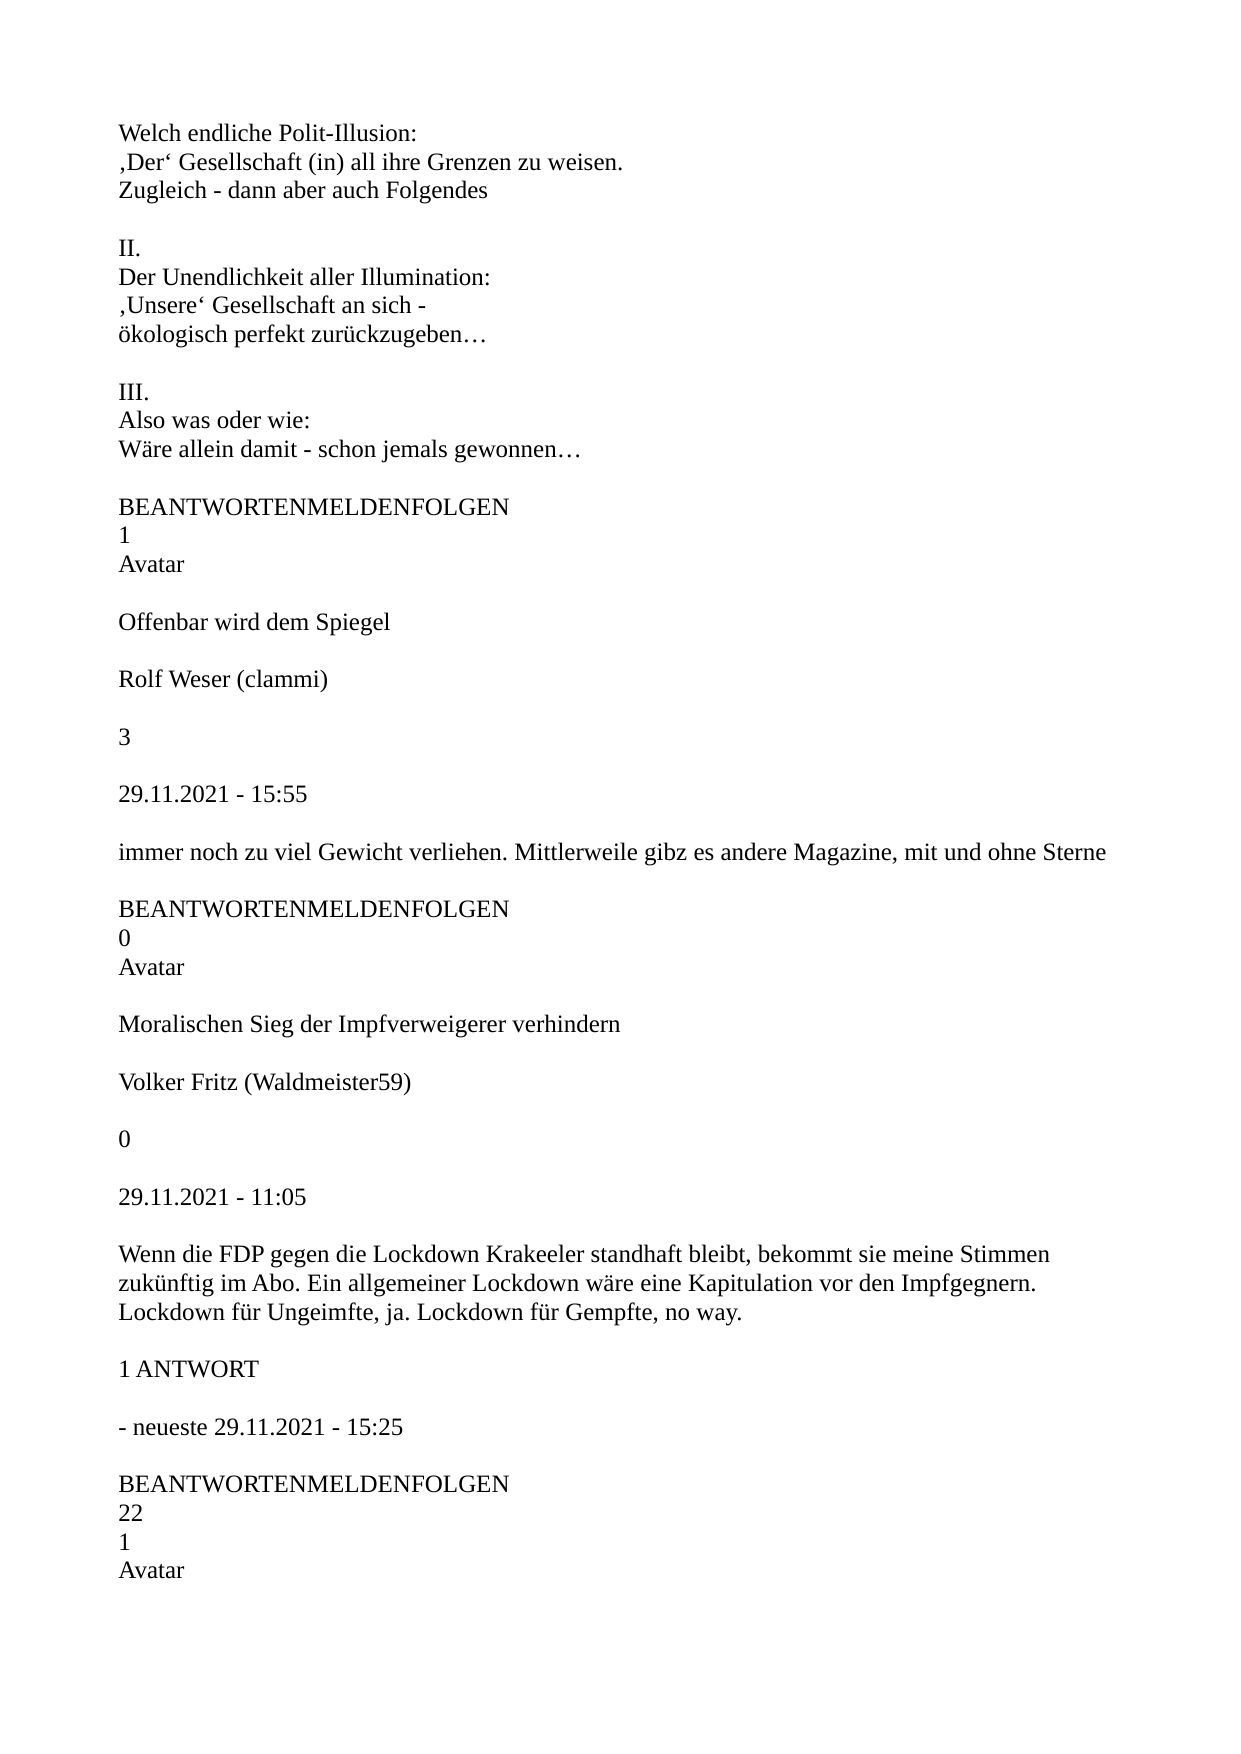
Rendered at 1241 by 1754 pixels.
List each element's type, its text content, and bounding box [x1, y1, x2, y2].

text Moralischen Sieg der Impfverweigerer verhindern [118, 1009, 1122, 1038]
text 29.11.2021 - 15:55 [118, 779, 1122, 808]
text Avatar [118, 1556, 1122, 1584]
text 1 [118, 1527, 1122, 1556]
text 29.11.2021 - 11:05 [118, 1182, 1122, 1211]
text immer noch zu viel Gewicht verliehen. Mittlerweile gibz es andere Magazine, mit und ohne Sterne [118, 837, 1122, 866]
text Avatar [118, 952, 1122, 981]
text ‚Unsere‘ Gesellschaft an sich - [118, 291, 1122, 319]
text ökologisch perfekt zurückzugeben… [118, 319, 1122, 348]
text Welch endliche Polit-Illusion: [118, 118, 1122, 147]
text 22 [118, 1498, 1122, 1527]
text BEANTWORTENMELDENFOLGEN [118, 492, 1122, 521]
text - neueste 29.11.2021 - 15:25 [118, 1412, 1122, 1441]
text Wäre allein damit - schon jemals gewonnen… [118, 434, 1122, 463]
text Zugleich - dann aber auch Folgendes [118, 176, 1122, 204]
text Avatar [118, 549, 1122, 578]
text 0 [118, 1124, 1122, 1153]
text ‚Der‘ Gesellschaft (in) all ihre Grenzen zu weisen. [118, 147, 1122, 176]
text 0 [118, 923, 1122, 952]
text Volker Fritz (Waldmeister59) [118, 1067, 1122, 1096]
text III. [118, 377, 1122, 406]
text 1 ANTWORT [118, 1354, 1122, 1383]
text Offenbar wird dem Spiegel [118, 607, 1122, 636]
text Also was oder wie: [118, 406, 1122, 434]
text BEANTWORTENMELDENFOLGEN [118, 894, 1122, 923]
text Wenn die FDP gegen die Lockdown Krakeeler standhaft bleibt, bekommt sie meine Stimmen zukünftig im Abo. Ein allgemeiner Lockdown wäre eine Kapitulation vor den Impfgegnern. Lockdown für Ungeimfte, ja. Lockdown für Gempfte, no way. [118, 1239, 1122, 1326]
text BEANTWORTENMELDENFOLGEN [118, 1469, 1122, 1498]
text Der Unendlichkeit aller Illumination: [118, 262, 1122, 291]
text 1 [118, 521, 1122, 549]
text II. [118, 233, 1122, 262]
text Rolf Weser (clammi) [118, 664, 1122, 693]
text 3 [118, 722, 1122, 751]
